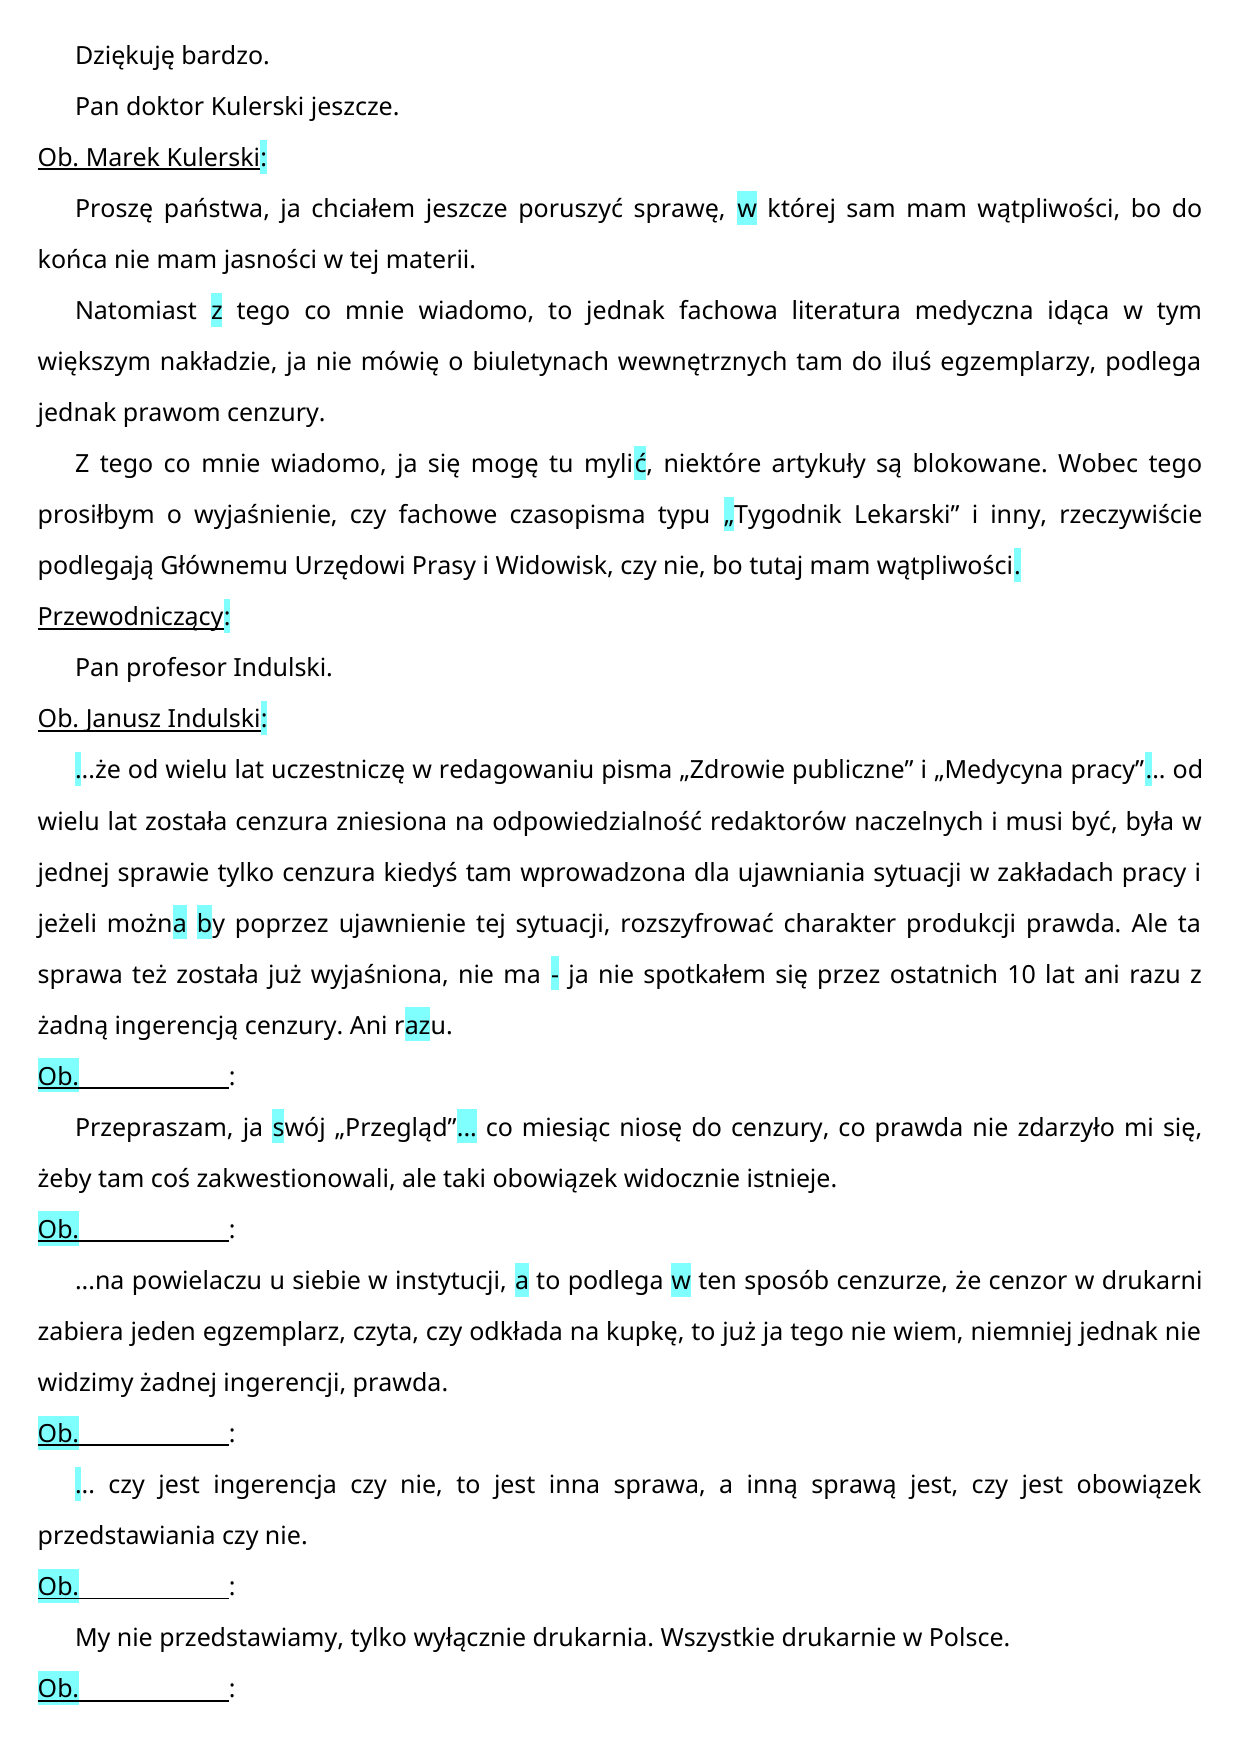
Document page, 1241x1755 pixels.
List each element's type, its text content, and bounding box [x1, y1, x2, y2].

text Dziękuję bardzo. [37, 37, 1203, 72]
text Ob. : [37, 1416, 1203, 1450]
text Z tego co mnie wiadomo, ja się mogę tu mylić, niektóre artykuły są blokowane. Wobec tego prosiłbym o wyjaśnienie, czy fachowe czasopisma typu „Tygodnik Lekarski” i inny, rzeczywiście podlegają Głównemu Urzędowi Prasy i Widowisk, czy nie, bo tutaj mam wątpliwości. [37, 446, 1203, 582]
text My nie przedstawiamy, tylko wyłącznie drukarnia. Wszystkie drukarnie w Polsce. [37, 1620, 1203, 1654]
text Natomiast z tego co mnie wiadomo, to jednak fachowa literatura medyczna idąca w tym większym nakładzie, ja nie mówię o biuletynach wewnętrznych tam do iluś egzemplarzy, podlega jednak prawom cenzury. [37, 293, 1203, 429]
text ...że od wielu lat uczestniczę w redagowaniu pisma „Zdrowie publiczne” i „Medycyna pracy”... od wielu lat została cenzura zniesiona na odpowiedzialność redaktorów naczelnych i musi być, była w jednej sprawie tylko cenzura kiedyś tam wprowadzona dla ujawniania sytuacji w zakładach pracy i jeżeli można by poprzez ujawnienie tej sytuacji, rozszyfrować charakter produkcji prawda. Ale ta sprawa też została już wyjaśniona, nie ma - ja nie spotkałem się przez ostatnich 10 lat ani razu z żadną ingerencją cenzury. Ani razu. [37, 752, 1203, 1041]
text Ob. : [37, 1671, 1203, 1705]
text Proszę państwa, ja chciałem jeszcze poruszyć sprawę, w której sam mam wątpliwości, bo do końca nie mam jasności w tej materii. [37, 191, 1203, 276]
text Ob. : [37, 1058, 1203, 1092]
text Ob. : [37, 1211, 1203, 1246]
text Ob. : [37, 1569, 1203, 1603]
text Pan profesor Indulski. [37, 650, 1203, 684]
text Przepraszam, ja swój „Przegląd”... co miesiąc niosę do cenzury, co prawda nie zdarzyło mi się, żeby tam coś zakwestionowali, ale taki obowiązek widocznie istnieje. [37, 1109, 1203, 1194]
text Przewodniczący: [37, 599, 1203, 633]
text Ob. Janusz Indulski: [37, 701, 1203, 735]
text ... czy jest ingerencja czy nie, to jest inna sprawa, a inną sprawą jest, czy jest obowiązek przedstawiania czy nie. [37, 1467, 1203, 1552]
text Ob. Marek Kulerski: [37, 139, 1203, 174]
text ...na powielaczu u siebie w instytucji, a to podlega w ten sposób cenzurze, że cenzor w drukarni zabiera jeden egzemplarz, czyta, czy odkłada na kupkę, to już ja tego nie wiem, niemniej jednak nie widzimy żadnej ingerencji, prawda. [37, 1262, 1203, 1399]
text Pan doktor Kulerski jeszcze. [37, 88, 1203, 123]
